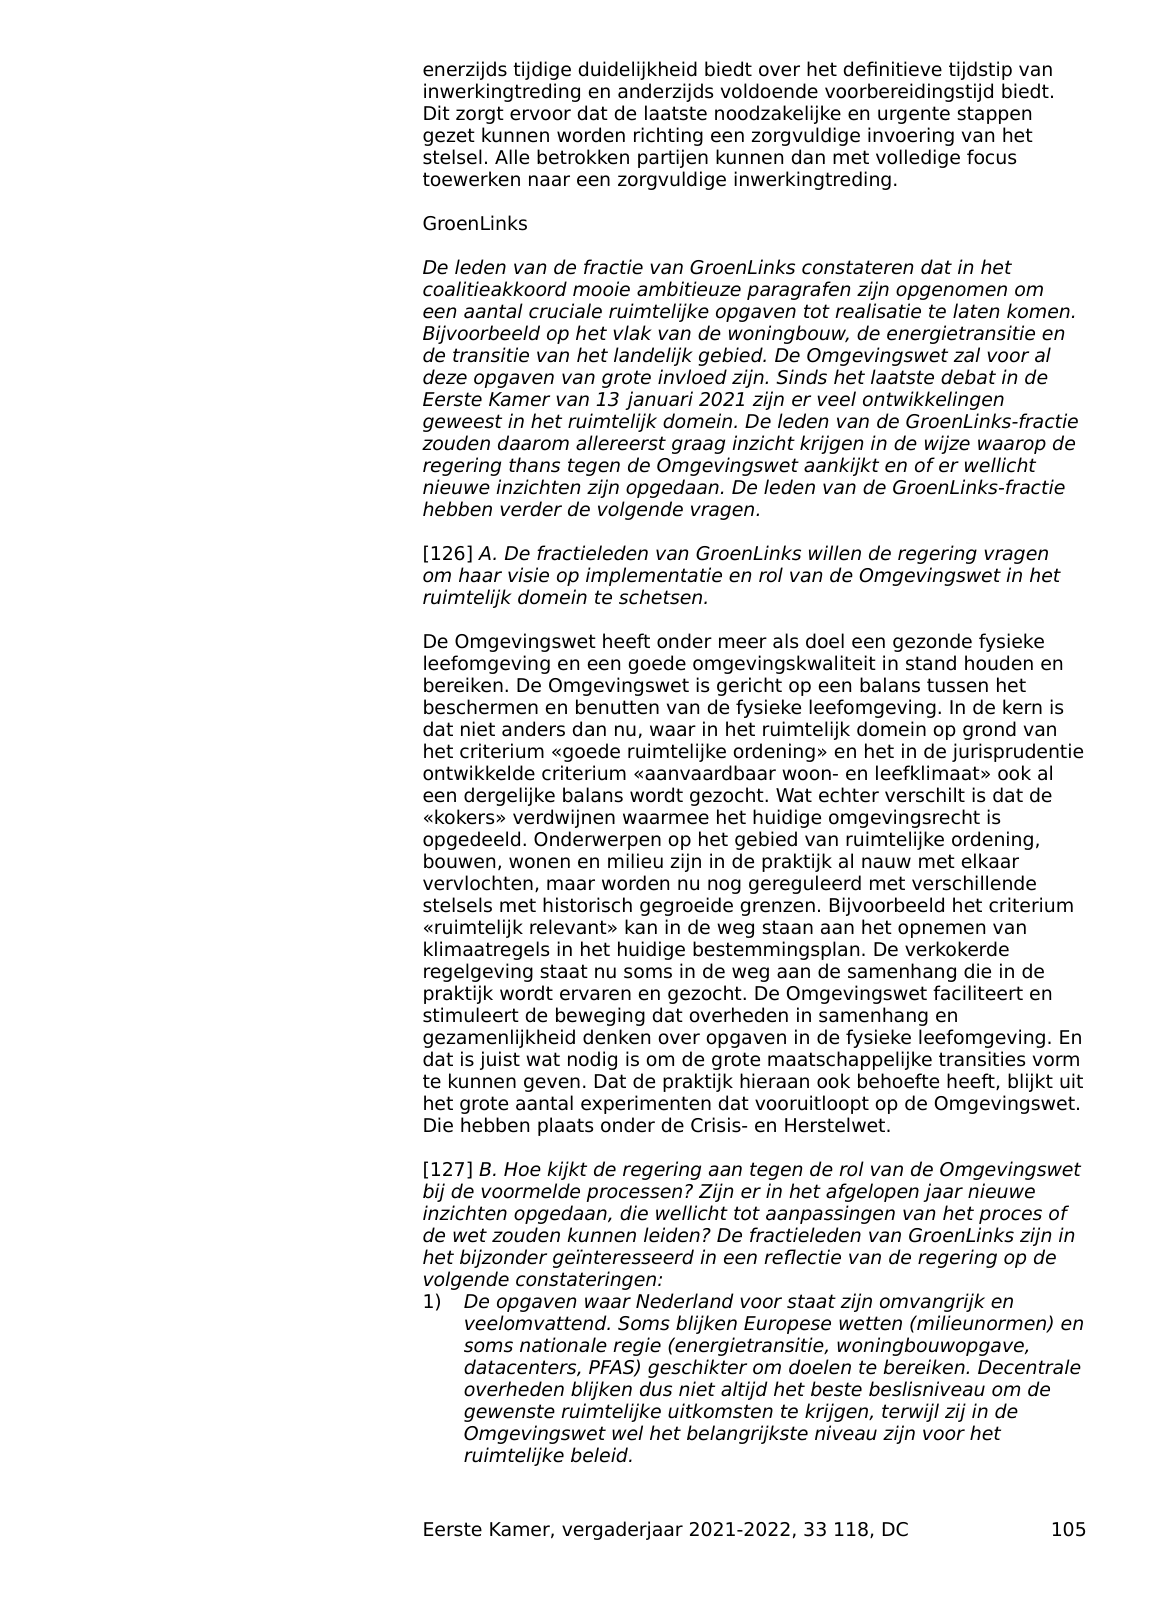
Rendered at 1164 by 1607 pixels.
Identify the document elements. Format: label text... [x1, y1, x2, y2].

text De leden van de fractie van GroenLinks constateren dat in het coalitieakkoord mooie ambitieuze paragrafen zijn opgenomen om een aantal cruciale ruimtelijke opgaven tot realisatie te laten komen. Bijvoorbeeld op het vlak van de woningbouw, de energietransitie en de transitie van het landelijk gebied. De Omgevingswet zal voor al deze opgaven van grote invloed zijn. Sinds het laatste debat in de Eerste Kamer van 13 januari 2021 zijn er veel ontwikkelingen geweest in het ruimtelijk domein. De leden van de GroenLinks-fractie zouden daarom allereerst graag inzicht krijgen in de wijze waarop de regering thans tegen de Omgevingswet aankijkt en of er wellicht nieuwe inzichten zijn opgedaan. De leden van de GroenLinks-fractie hebben verder de volgende vragen. [422, 257, 1087, 521]
subtitle GroenLinks [422, 213, 1087, 235]
text [127] B. Hoe kijkt de regering aan tegen de rol van de Omgevingswet bij de voormelde processen? Zijn er in het afgelopen jaar nieuwe inzichten opgedaan, die wellicht tot aanpassingen van het proces of de wet zouden kunnen leiden? De fractieleden van GroenLinks zijn in het bijzonder geïnteresseerd in een reflectie van de regering op de volgende constateringen: [422, 1159, 1087, 1291]
text De Omgevingswet heeft onder meer als doel een gezonde fysieke leefomgeving en een goede omgevingskwaliteit in stand houden en bereiken. De Omgevingswet is gericht op een balans tussen het beschermen en benutten van de fysieke leefomgeving. In de kern is dat niet anders dan nu, waar in het ruimtelijk domein op grond van het criterium «goede ruimtelijke ordening» en het in de jurisprudentie ontwikkelde criterium «aanvaardbaar woon- en leefklimaat» ook al een dergelijke balans wordt gezocht. Wat echter verschilt is dat de «kokers» verdwijnen waarmee het huidige omgevingsrecht is opgedeeld. Onderwerpen op het gebied van ruimtelijke ordening, bouwen, wonen en milieu zijn in de praktijk al nauw met elkaar vervlochten, maar worden nu nog gereguleerd met verschillende stelsels met historisch gegroeide grenzen. Bijvoorbeeld het criterium «ruimtelijk relevant» kan in de weg staan aan het opnemen van klimaatregels in het huidige bestemmingsplan. De verkokerde regelgeving staat nu soms in de weg aan de samenhang die in de praktijk wordt ervaren en gezocht. De Omgevingswet faciliteert en stimuleert de beweging dat overheden in samenhang en gezamenlijkheid denken over opgaven in de fysieke leefomgeving. En dat is juist wat nodig is om de grote maatschappelijke transities vorm te kunnen geven. Dat de praktijk hieraan ook behoefte heeft, blijkt uit het grote aantal experimenten dat vooruitloopt op de Omgevingswet. Die hebben plaats onder de Crisis- en Herstelwet. [422, 631, 1087, 1137]
text [126] A. De fractieleden van GroenLinks willen de regering vragen om haar visie op implementatie en rol van de Omgevingswet in het ruimtelijk domein te schetsen. [422, 543, 1087, 609]
text enerzijds tijdige duidelijkheid biedt over het definitieve tijdstip van inwerkingtreding en anderzijds voldoende voorbereidingstijd biedt. Dit zorgt ervoor dat de laatste noodzakelijke en urgente stappen gezet kunnen worden richting een zorgvuldige invoering van het stelsel. Alle betrokken partijen kunnen dan met volledige focus toewerken naar een zorgvuldige inwerkingtreding. [422, 59, 1087, 191]
text 1) De opgaven waar Nederland voor staat zijn omvangrijk en veelomvattend. Soms blijken Europese wetten (milieunormen) en soms nationale regie (energietransitie, woningbouwopgave, datacenters, PFAS) geschikter om doelen te bereiken. Decentrale overheden blijken dus niet altijd het beste beslisniveau om de gewenste ruimtelijke uitkomsten te krijgen, terwijl zij in de Omgevingswet wel het belangrijkste niveau zijn voor het ruimtelijke beleid. [422, 1291, 1087, 1467]
